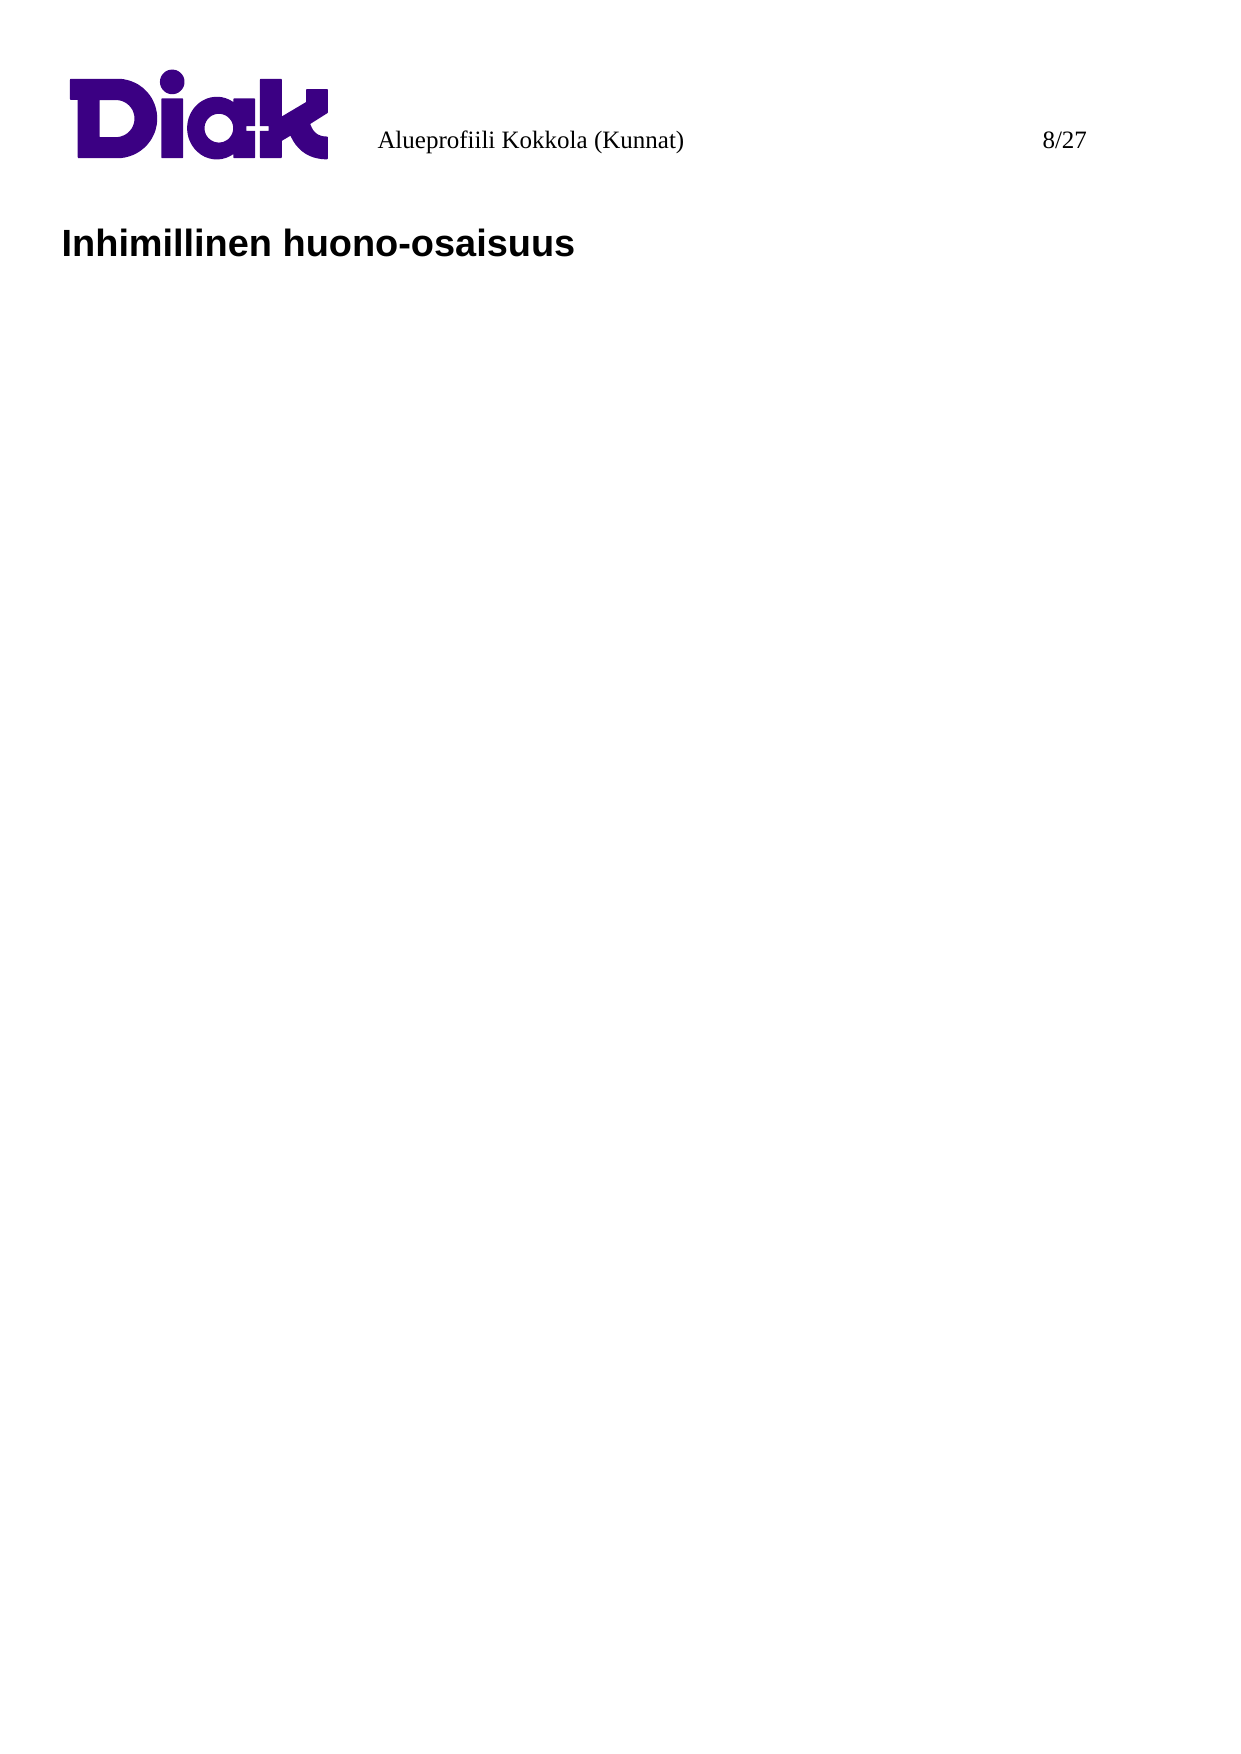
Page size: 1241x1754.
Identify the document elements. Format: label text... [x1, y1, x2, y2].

subtitle Inhimillinen huono-osaisuus [61, 221, 1179, 265]
